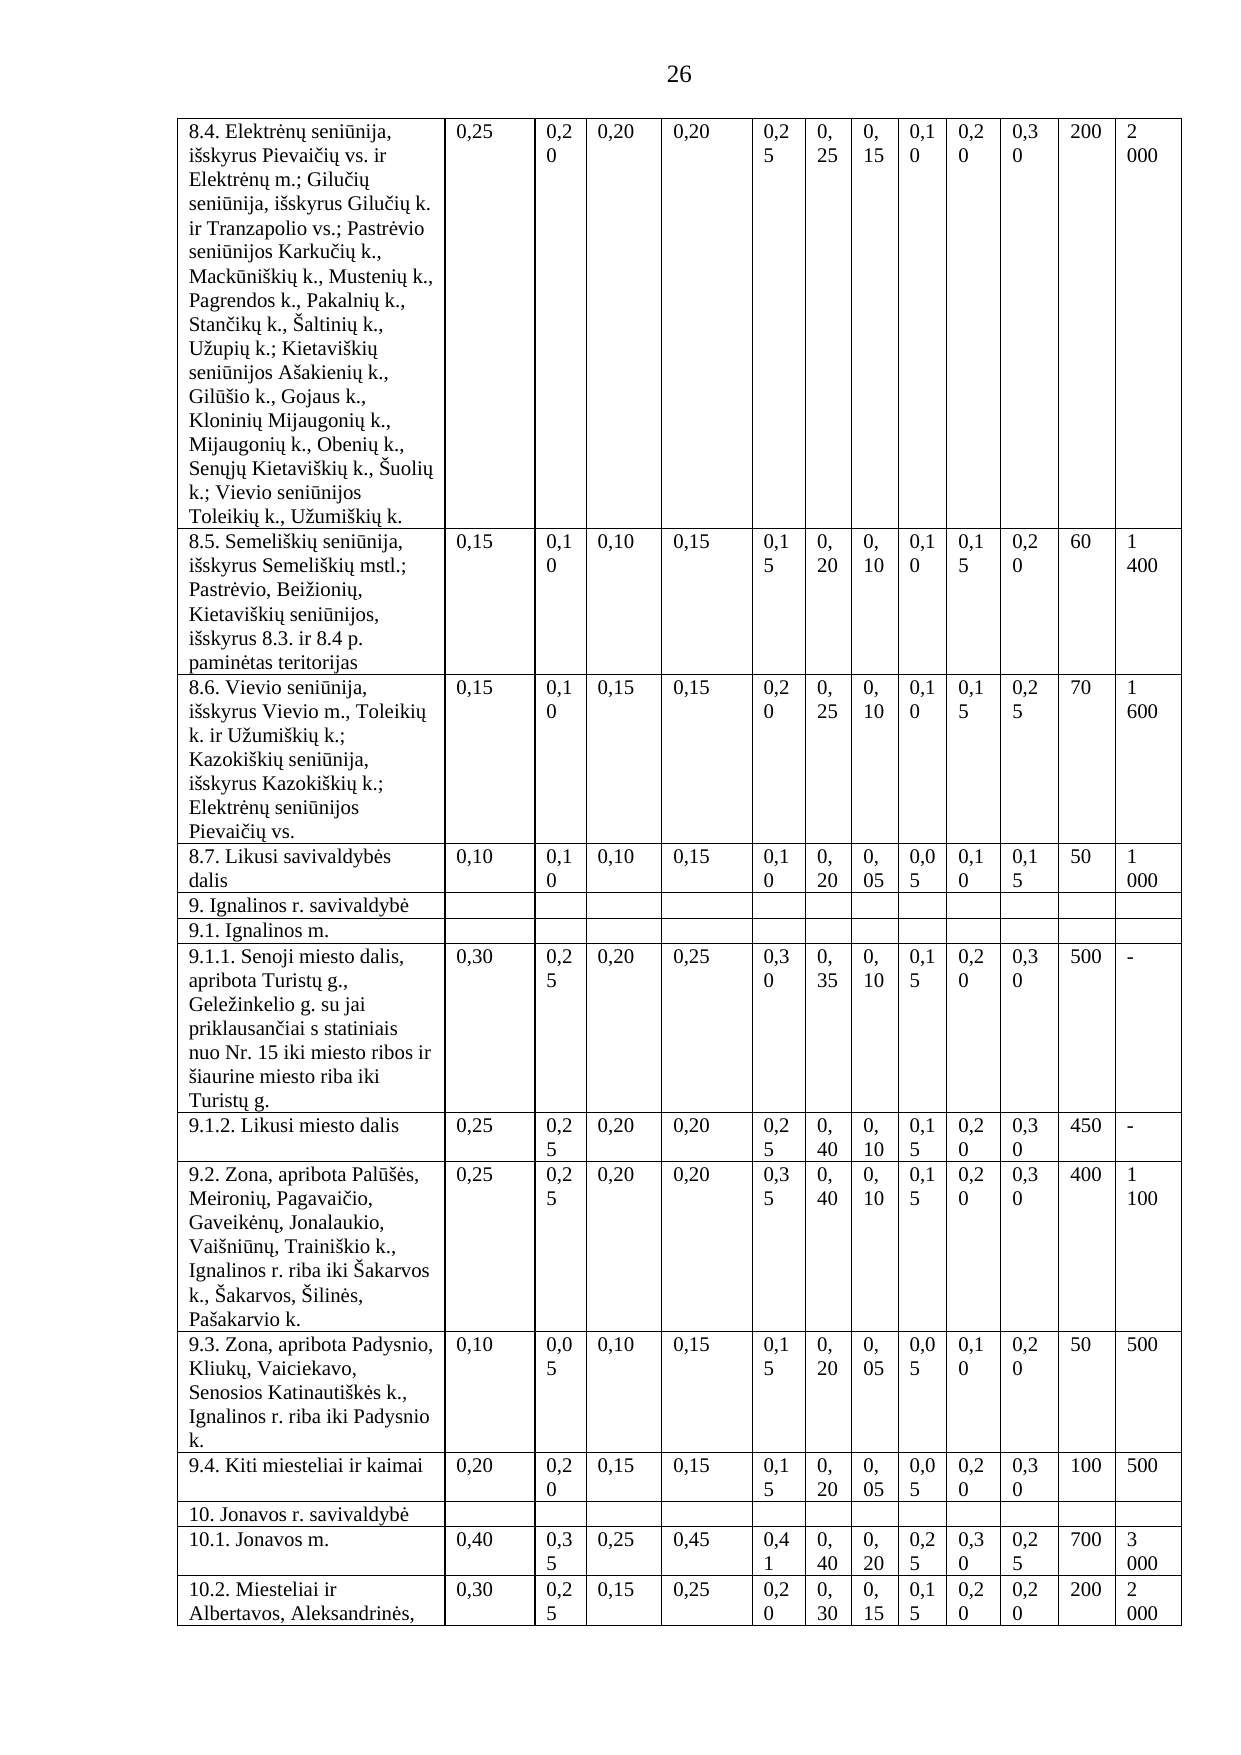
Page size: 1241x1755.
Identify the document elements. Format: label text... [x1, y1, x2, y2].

table_cell 200 [1059, 1576, 1115, 1624]
table_cell 9. Ignalinos r. savivaldybė [178, 893, 444, 917]
table_cell 0,30 [1001, 1162, 1058, 1331]
table_cell 0,30 [1001, 1113, 1058, 1161]
table_cell 0,05 [899, 1453, 946, 1501]
table_cell 500 [1059, 944, 1115, 1112]
table_cell 0,15 [947, 675, 1000, 843]
table_cell 0,05 [852, 844, 898, 892]
table_cell 0,05 [899, 844, 946, 892]
table_cell 0,35 [753, 1162, 805, 1331]
table_cell [806, 1502, 851, 1526]
table_cell 9.1.1. Senoji miesto dalis, apribota Turistų g., Geležinkelio g. su jai priklausančiai s statiniais nuo Nr. 15 iki miesto ribos ir šiaurine miesto riba iki Turistų g. [178, 944, 444, 1112]
table_cell [806, 893, 851, 917]
table_cell 0,10 [852, 675, 898, 843]
table_cell 2 000 [1116, 119, 1181, 528]
table_cell [662, 919, 752, 942]
table_cell 0,15 [753, 1453, 805, 1501]
table_cell 0,05 [899, 1332, 946, 1452]
table_cell 0,10 [947, 1332, 1000, 1452]
table_cell [1059, 1502, 1115, 1526]
table_cell 0,25 [536, 944, 586, 1112]
table_cell 0,20 [536, 119, 586, 528]
table_cell 1 000 [1116, 844, 1181, 892]
table_cell 0,20 [587, 119, 661, 528]
table_cell - [1116, 944, 1181, 1112]
table_cell [1116, 919, 1181, 942]
table_cell [899, 919, 946, 942]
table_cell 0,20 [806, 1453, 851, 1501]
table_cell 0,25 [446, 1113, 534, 1161]
table_cell [1001, 1502, 1058, 1526]
table_cell 100 [1059, 1453, 1115, 1501]
table_cell 50 [1059, 1332, 1115, 1452]
table_cell 2 000 [1116, 1576, 1181, 1624]
table_cell 8.4. Elektrėnų seniūnija, išskyrus Pievaičių vs. ir Elektrėnų m.; Gilučių seniūnija, išskyrus Gilučių k. ir Tranzapolio vs.; Pastrėvio seniūnijos Karkučių k., Mackūniškių k., Mustenių k., Pagrendos k., Pakalnių k., Stančikų k., Šaltinių k., Užupių k.; Kietaviškių seniūnijos Ašakienių k., Gilūšio k., Gojaus k., Kloninių Mijaugonių k., Mijaugonių k., Obenių k., Senųjų Kietaviškių k., Šuolių k.; Vievio seniūnijos Toleikių k., Užumiškių k. [178, 119, 444, 528]
table_cell 0,20 [753, 675, 805, 843]
table_cell [662, 893, 752, 917]
table_cell 1 400 [1116, 529, 1181, 674]
table_cell [1059, 919, 1115, 942]
table_cell 0,10 [446, 1332, 534, 1452]
table_cell 0,25 [1001, 1527, 1058, 1575]
table_cell 0,20 [806, 1332, 851, 1452]
table_cell 0,25 [899, 1527, 946, 1575]
table_cell [587, 1502, 661, 1526]
table_cell 0,15 [662, 1453, 752, 1501]
table_cell [753, 893, 805, 917]
table_cell [662, 1502, 752, 1526]
table_cell 10. Jonavos r. savivaldybė [178, 1502, 444, 1526]
table_cell 0,25 [662, 944, 752, 1112]
table_cell 60 [1059, 529, 1115, 674]
table_cell 0,15 [852, 1576, 898, 1624]
table_cell 0,30 [947, 1527, 1000, 1575]
table_cell [947, 893, 1000, 917]
table_cell 8.5. Semeliškių seniūnija, išskyrus Semeliškių mstl.; Pastrėvio, Beižionių, Kietaviškių seniūnijos, išskyrus 8.3. ir 8.4 p. paminėtas teritorijas [178, 529, 444, 674]
table_cell 0,05 [852, 1453, 898, 1501]
table_cell 0,10 [446, 844, 534, 892]
table_cell 0,15 [446, 675, 534, 843]
table_cell 0,15 [587, 1576, 661, 1624]
table_cell 0,10 [852, 529, 898, 674]
table_cell 0,25 [536, 1162, 586, 1331]
table_cell 0,45 [662, 1527, 752, 1575]
table_cell 0,15 [899, 1576, 946, 1624]
table_cell 10.1. Jonavos m. [178, 1527, 444, 1575]
table_cell 0,10 [899, 675, 946, 843]
table_cell 0,05 [536, 1332, 586, 1452]
table_cell 0,20 [587, 1113, 661, 1161]
table_cell 0,40 [806, 1162, 851, 1331]
table_cell [899, 893, 946, 917]
table_cell 0,20 [1001, 1576, 1058, 1624]
table_cell 0,15 [587, 675, 661, 843]
table_cell 0,30 [753, 944, 805, 1112]
table_cell 0,10 [852, 1113, 898, 1161]
table_cell [1001, 919, 1058, 942]
table_cell 700 [1059, 1527, 1115, 1575]
table_cell 0,25 [662, 1576, 752, 1624]
table_cell 70 [1059, 675, 1115, 843]
table_cell 0,25 [446, 1162, 534, 1331]
table_cell 8.6. Vievio seniūnija, išskyrus Vievio m., Toleikių k. ir Užumiškių k.; Kazokiškių seniūnija, išskyrus Kazokiškių k.; Elektrėnų seniūnijos Pievaičių vs. [178, 675, 444, 843]
table_cell 0,20 [947, 1162, 1000, 1331]
table_cell 0,10 [536, 675, 586, 843]
table_cell 0,15 [662, 675, 752, 843]
table_cell 0,15 [662, 844, 752, 892]
table_cell 9.1.2. Likusi miesto dalis [178, 1113, 444, 1161]
table_cell 0,15 [753, 1332, 805, 1452]
table_cell 0,30 [806, 1576, 851, 1624]
table_cell [1059, 893, 1115, 917]
table_cell 0,40 [806, 1113, 851, 1161]
table_cell 1 100 [1116, 1162, 1181, 1331]
table_cell 500 [1116, 1332, 1181, 1452]
table_cell 450 [1059, 1113, 1115, 1161]
table_cell 0,20 [587, 944, 661, 1112]
table_cell [852, 893, 898, 917]
table_cell 0,35 [536, 1527, 586, 1575]
table_cell [852, 1502, 898, 1526]
table_cell 9.4. Kiti miesteliai ir kaimai [178, 1453, 444, 1501]
table_cell 0,25 [446, 119, 534, 528]
table_cell 0,15 [899, 1113, 946, 1161]
table_cell 400 [1059, 1162, 1115, 1331]
table_cell 0,10 [899, 119, 946, 528]
table_cell 9.2. Zona, apribota Palūšės, Meironių, Pagavaičio, Gaveikėnų, Jonalaukio, Vaišniūnų, Trainiškio k., Ignalinos r. riba iki Šakarvos k., Šakarvos, Šilinės, Pašakarvio k. [178, 1162, 444, 1331]
table_cell 0,25 [536, 1576, 586, 1624]
table_cell 0,20 [662, 119, 752, 528]
table_cell 0,10 [947, 844, 1000, 892]
table_cell [446, 893, 534, 917]
table_cell 0,20 [806, 529, 851, 674]
table_cell 0,30 [1001, 944, 1058, 1112]
table_cell 0,20 [947, 1113, 1000, 1161]
table_cell 0,15 [662, 529, 752, 674]
table_cell 0,41 [753, 1527, 805, 1575]
table_cell 0,30 [1001, 1453, 1058, 1501]
table_cell 0,25 [806, 675, 851, 843]
table_cell 0,30 [446, 944, 534, 1112]
table_cell 0,20 [662, 1113, 752, 1161]
table_cell [753, 1502, 805, 1526]
table_cell 0,25 [753, 119, 805, 528]
table_cell 0,10 [852, 944, 898, 1112]
table_cell 0,20 [947, 119, 1000, 528]
table_cell 0,10 [587, 1332, 661, 1452]
table_cell 0,25 [806, 119, 851, 528]
table_cell [587, 919, 661, 942]
table_cell 0,25 [536, 1113, 586, 1161]
table_cell 0,15 [446, 529, 534, 674]
table_cell [852, 919, 898, 942]
table_cell 0,15 [1001, 844, 1058, 892]
table_cell [947, 1502, 1000, 1526]
table_cell [1116, 893, 1181, 917]
table_cell 0,20 [587, 1162, 661, 1331]
table_cell 0,10 [852, 1162, 898, 1331]
table_cell [899, 1502, 946, 1526]
table_cell 0,10 [587, 529, 661, 674]
table_cell 0,20 [536, 1453, 586, 1501]
table_cell - [1116, 1113, 1181, 1161]
table_cell [806, 919, 851, 942]
table_cell 0,20 [1001, 1332, 1058, 1452]
table_cell [947, 919, 1000, 942]
table_cell 0,10 [753, 844, 805, 892]
table_cell 0,40 [446, 1527, 534, 1575]
table_cell 0,20 [947, 1453, 1000, 1501]
table_cell 0,10 [899, 529, 946, 674]
table_cell 0,20 [947, 944, 1000, 1112]
table_cell 0,20 [1001, 529, 1058, 674]
table_cell 0,30 [446, 1576, 534, 1624]
table_cell 0,20 [852, 1527, 898, 1575]
table_cell 0,35 [806, 944, 851, 1112]
table_cell 9.3. Zona, apribota Padysnio, Kliukų, Vaiciekavo, Senosios Katinautiškės k., Ignalinos r. riba iki Padysnio k. [178, 1332, 444, 1452]
table_cell 0,30 [1001, 119, 1058, 528]
table_cell [587, 893, 661, 917]
table_cell 9.1. Ignalinos m. [178, 919, 444, 942]
table_cell [1001, 893, 1058, 917]
table_cell [1116, 1502, 1181, 1526]
table_cell 0,10 [587, 844, 661, 892]
table_cell 0,40 [806, 1527, 851, 1575]
table_cell 0,20 [446, 1453, 534, 1501]
table_cell [446, 919, 534, 942]
table_cell 0,25 [587, 1527, 661, 1575]
table_cell 0,15 [899, 1162, 946, 1331]
table_cell [753, 919, 805, 942]
table_cell 0,10 [536, 529, 586, 674]
table_cell 0,15 [662, 1332, 752, 1452]
table_cell 0,20 [662, 1162, 752, 1331]
table_cell 500 [1116, 1453, 1181, 1501]
table_cell 0,15 [947, 529, 1000, 674]
table_cell 50 [1059, 844, 1115, 892]
table_cell 0,20 [947, 1576, 1000, 1624]
table_cell [536, 893, 586, 917]
table_cell 0,15 [753, 529, 805, 674]
table_cell [446, 1502, 534, 1526]
table_cell 0,25 [753, 1113, 805, 1161]
table_cell 3 000 [1116, 1527, 1181, 1575]
table_cell 0,15 [587, 1453, 661, 1501]
table_cell 10.2. Miesteliai ir Albertavos, Aleksandrinės, [178, 1576, 444, 1624]
table_cell 200 [1059, 119, 1115, 528]
table_cell [536, 919, 586, 942]
table_cell 0,05 [852, 1332, 898, 1452]
table_cell 0,20 [753, 1576, 805, 1624]
table_cell 0,20 [806, 844, 851, 892]
table_cell 0,15 [852, 119, 898, 528]
table_cell 0,15 [899, 944, 946, 1112]
table_cell 0,10 [536, 844, 586, 892]
table_cell [536, 1502, 586, 1526]
table_cell 0,25 [1001, 675, 1058, 843]
table_cell 1 600 [1116, 675, 1181, 843]
table_cell 8.7. Likusi savivaldybės dalis [178, 844, 444, 892]
